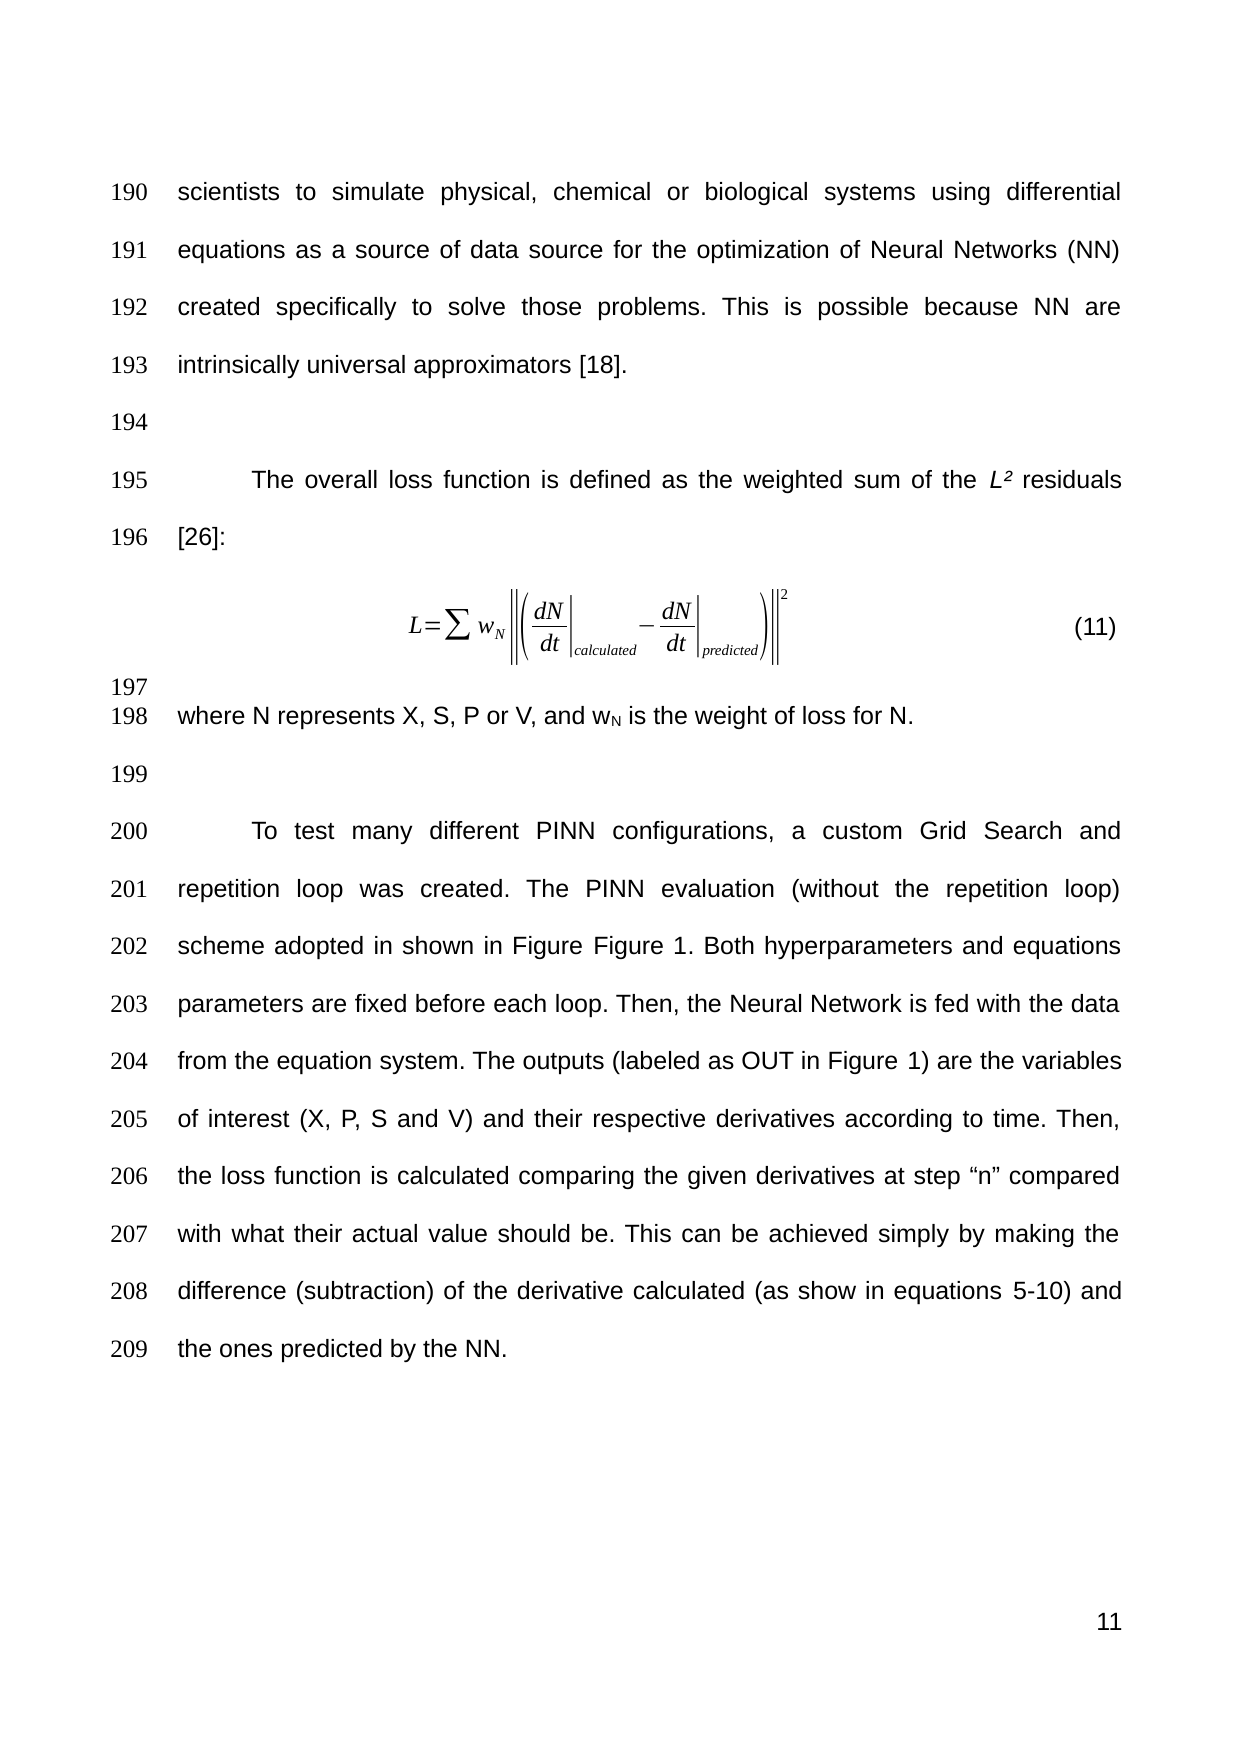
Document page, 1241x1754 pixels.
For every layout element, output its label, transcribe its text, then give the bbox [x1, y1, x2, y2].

text To test many different PINN configurations, a custom Grid Search and repetition loop was created. The PINN evaluation (without the repetition loop) scheme adopted in shown in Figure 1. Both hyperparameters and equations parameters are fixed before each loop. Then, the Neural Network is fed with the data from the equation system. The outputs (labeled as OUT in Figure 1) are the variables of interest (X, P, S and V) and their respective derivatives according to time. Then, the loss function is calculated comparing the given derivatives at step “n” compared with what their actual value should be. This can be achieved simply by making the difference (subtraction) of the derivative calculated (as show in equations 5-10) and the ones predicted by the NN. [177, 816, 1122, 1362]
table_header (11) [1017, 580, 1122, 672]
text where N represents X, S, P or V, and wN is the weight of loss for N. [177, 701, 1122, 730]
text scientists to simulate physical, chemical or biological systems using differential equations as a source of data source for the optimization of Neural Networks (NN) created specifically to solve those problems. This is possible because NN are intrinsically universal approximators [18]. [177, 177, 1122, 378]
text The overall loss function is defined as the weighted sum of the L² residuals [26]: [177, 465, 1122, 551]
table_header [177, 580, 1017, 672]
